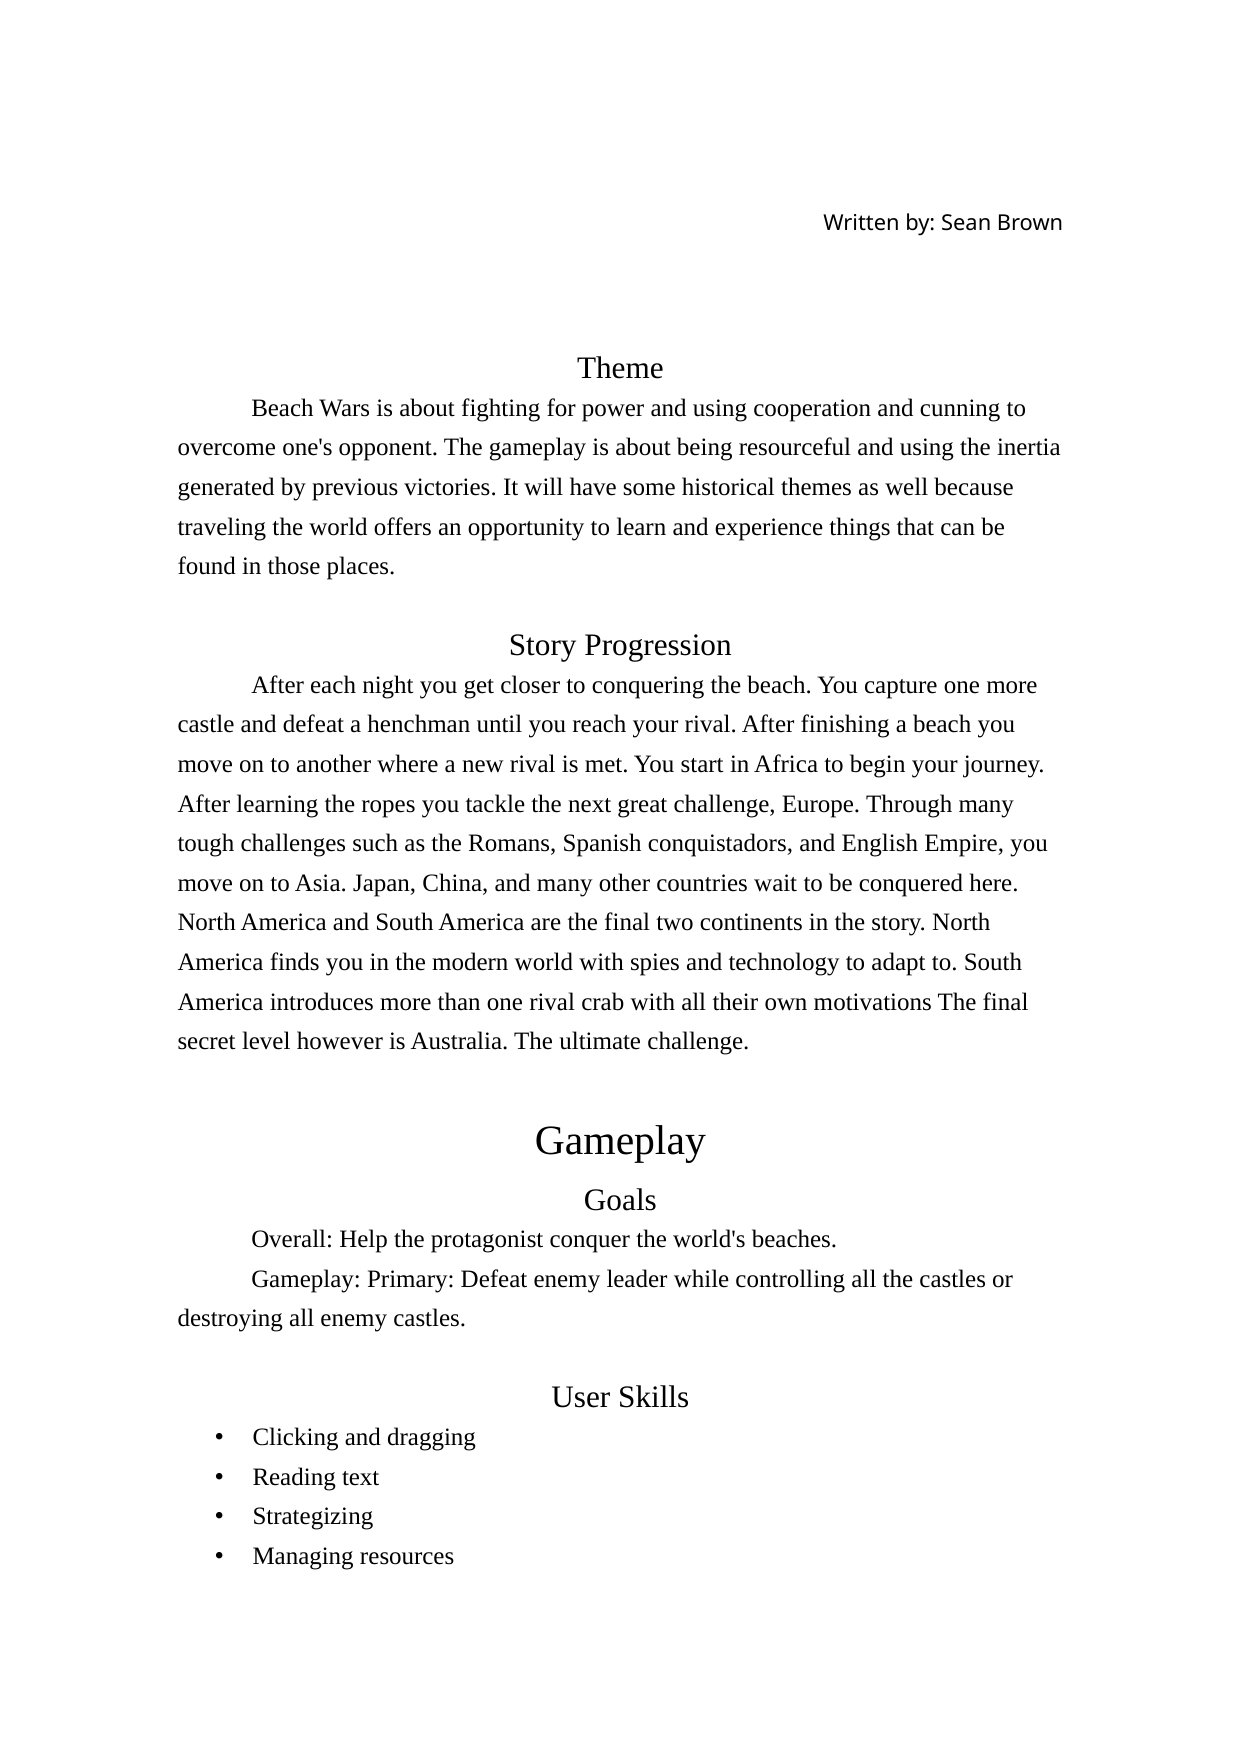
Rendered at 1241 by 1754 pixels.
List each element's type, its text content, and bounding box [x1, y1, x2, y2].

list Clicking and dragging [215, 1416, 1063, 1456]
text Goals [177, 1179, 1063, 1218]
text After each night you get closer to conquering the beach. You capture one more castle and defeat a henchman until you reach your rival. After finishing a beach you move on to another where a new rival is met. You start in Africa to begin your journey. After learning the ropes you tackle the next great challenge, Europe. Through many tough challenges such as the Romans, Spanish conquistadors, and English Empire, you move on to Asia. Japan, China, and many other countries wait to be conquered here. North America and South America are the final two continents in the story. North America finds you in the modern world with spies and technology to adapt to. South America introduces more than one rival crab with all their own motivations The final secret level however is Australia. The ultimate challenge. [177, 664, 1063, 1060]
text Beach Wars is about fighting for power and using cooperation and cunning to overcome one's opponent. The gameplay is about being resourceful and using the inertia generated by previous victories. It will have some historical themes as well because traveling the world offers an opportunity to learn and experience things that can be found in those places. [177, 387, 1063, 585]
text Theme [177, 347, 1063, 387]
list Reading text [215, 1456, 1063, 1495]
text Story Progression [177, 624, 1063, 664]
text Gameplay [177, 1099, 1063, 1179]
text User Skills [177, 1377, 1063, 1416]
text Gameplay: Primary: Defeat enemy leader while controlling all the castles or destroying all enemy castles. [177, 1258, 1063, 1337]
list Managing resources [215, 1535, 1063, 1574]
list Strategizing [215, 1495, 1063, 1535]
text Overall: Help the protagonist conquer the world's beaches. [177, 1218, 1063, 1258]
